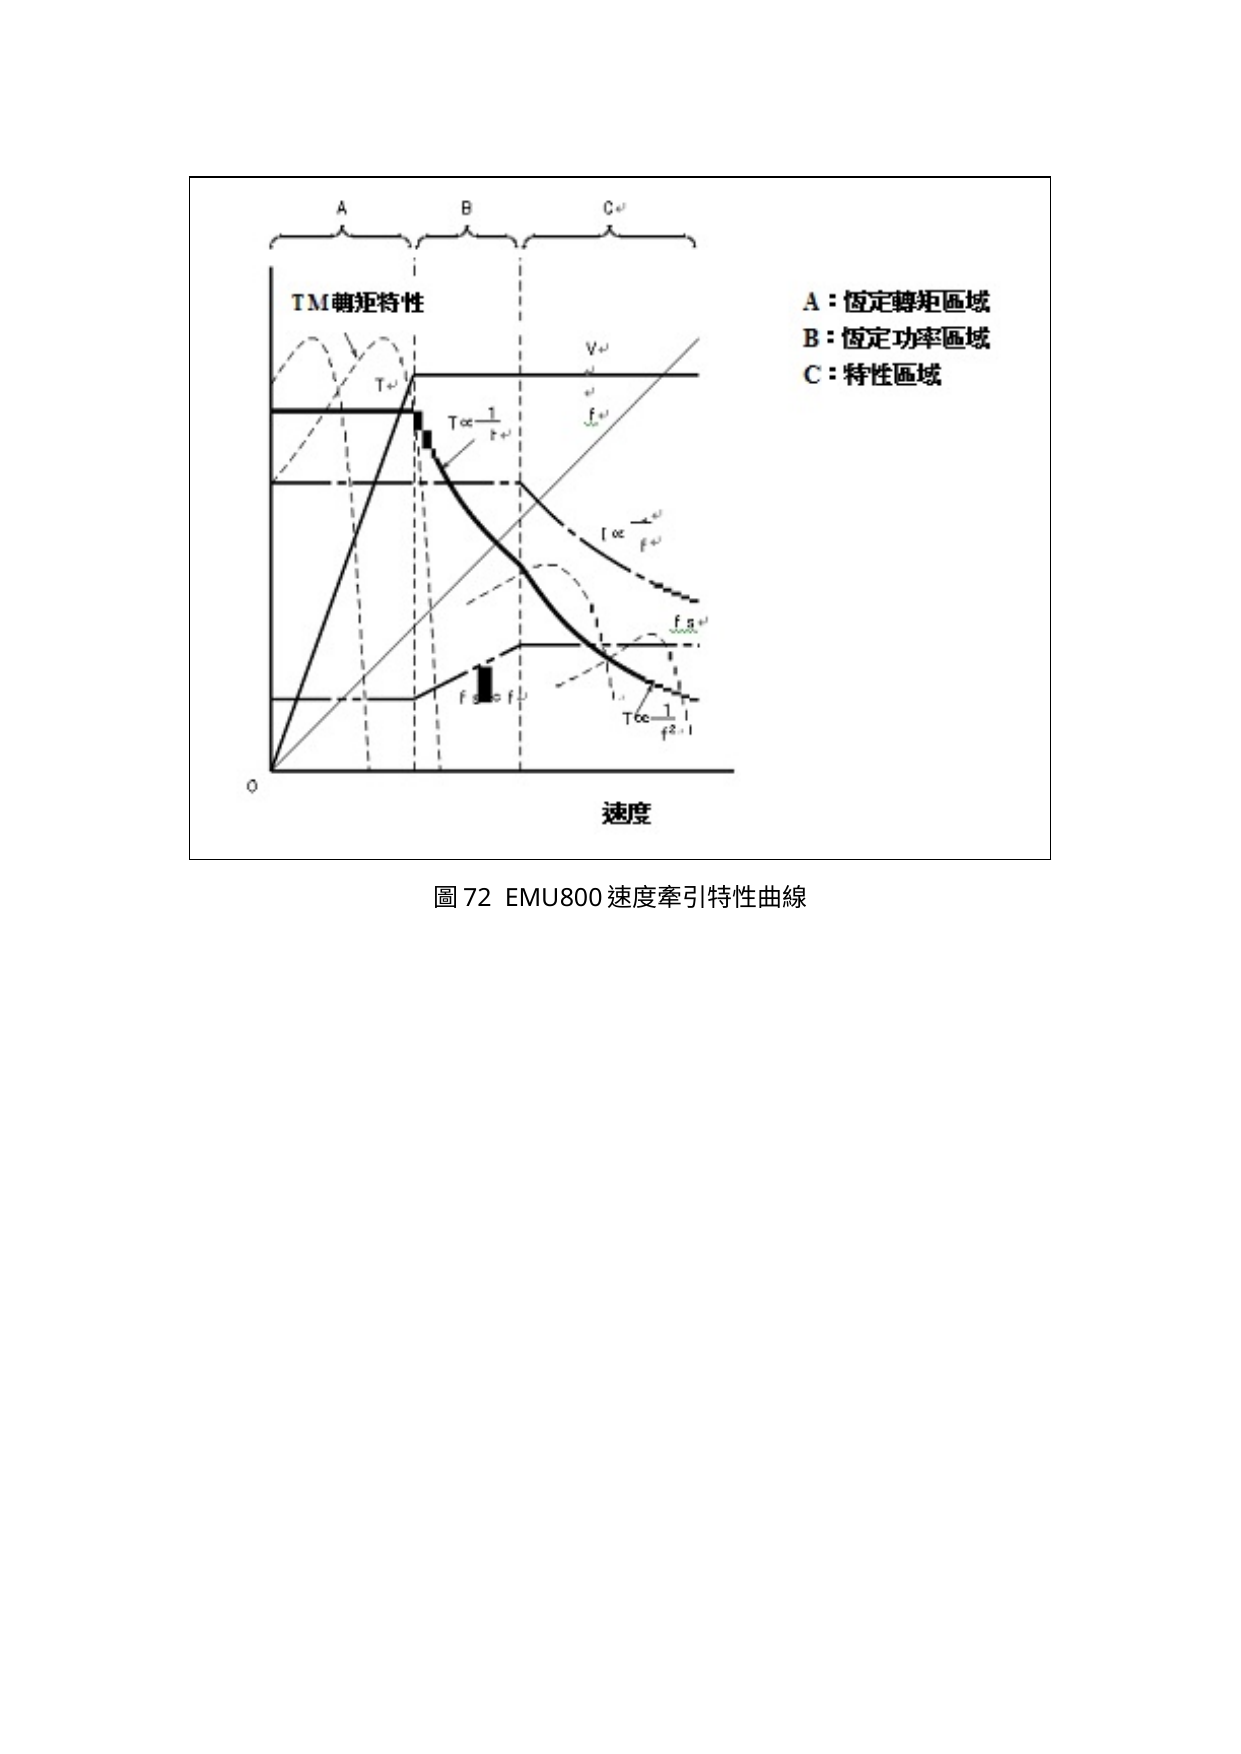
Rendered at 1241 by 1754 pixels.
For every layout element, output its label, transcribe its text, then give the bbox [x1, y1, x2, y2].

text 圖72 EMU800速度牽引特性曲線 [118, 169, 1122, 914]
picture [205, 185, 1035, 851]
